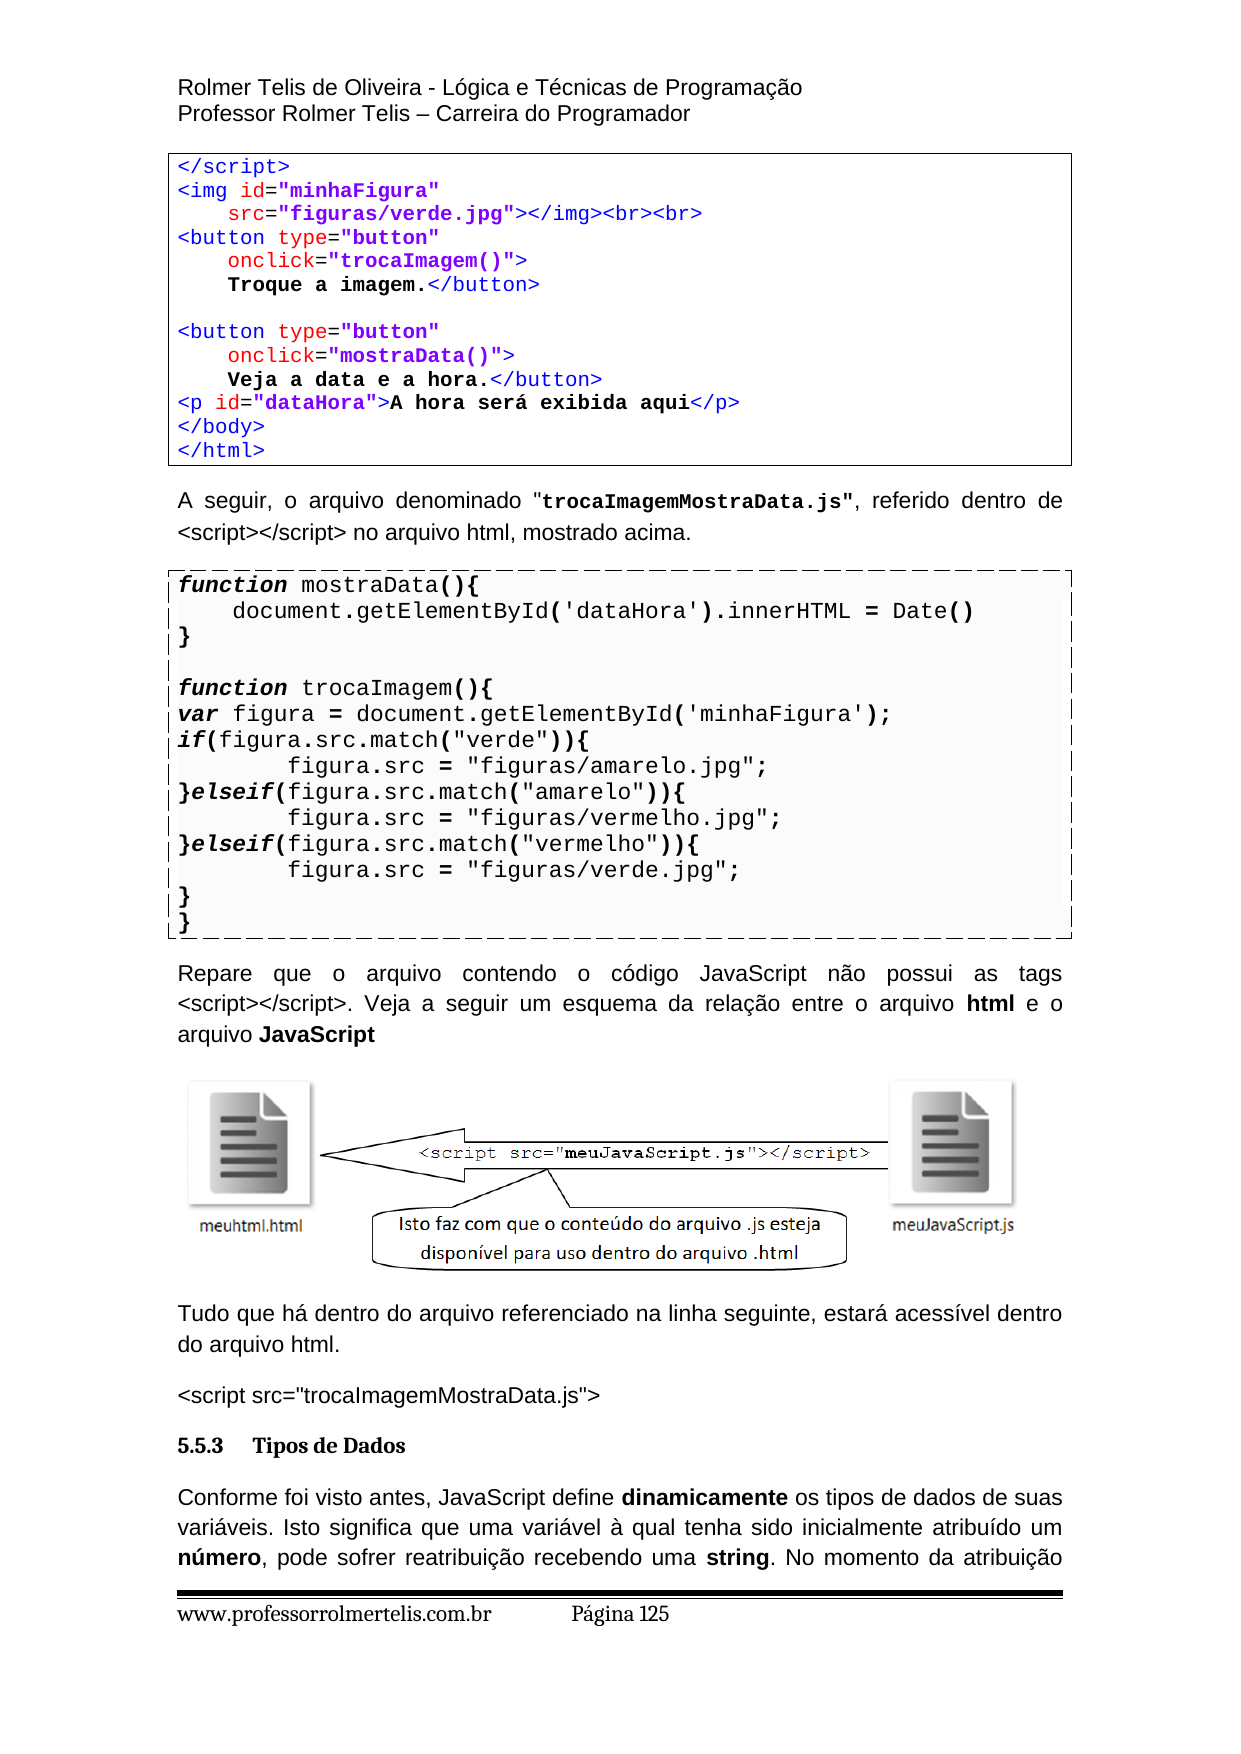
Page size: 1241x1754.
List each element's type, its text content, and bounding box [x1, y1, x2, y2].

text <script src="trocaImagemMostraData.js"> [177, 1382, 1063, 1408]
picture [180, 1071, 1018, 1276]
text } [177, 625, 1063, 651]
text </script> [169, 154, 1071, 179]
text document.getElementById('dataHora').innerHTML = Date() [177, 599, 1063, 625]
text Veja a data e a hora.</button> [177, 369, 1063, 392]
text figura.src = "figuras/amarelo.jpg"; [177, 754, 1063, 781]
text <img id="minhaFigura" [177, 179, 1063, 203]
text } [168, 907, 1072, 939]
text figura.src = "figuras/vermelho.jpg"; [177, 806, 1063, 832]
text } [177, 884, 1063, 907]
text Troque a imagem.</button> [177, 274, 1063, 298]
text if(figura.src.match("verde")){ [177, 729, 1063, 754]
text A seguir, o arquivo denominado "trocaImagemMostraData.js", referido dentro de <script></script> no arquivo html, mostrado acima. [177, 487, 1063, 545]
subtitle Tipos de Dados [177, 1433, 1063, 1459]
text var figura = document.getElementById('minhaFigura'); [177, 703, 1063, 729]
text Tudo que há dentro do arquivo referenciado na linha seguinte, estará acessível dentro do arquivo html. [177, 1300, 1063, 1357]
text </body> [177, 416, 1063, 437]
text function mostraData(){ [168, 570, 1072, 599]
text Conforme foi visto antes, JavaScript define dinamicamente os tipos de dados de suas variáveis. Isto significa que uma variável à qual tenha sido inicialmente atribuído um número, pode sofrer reatribuição recebendo uma string. No momento da atribuição [177, 1484, 1063, 1570]
text <button type="button" [177, 321, 1063, 345]
text onclick="trocaImagem()"> [177, 251, 1063, 274]
text }elseif(figura.src.match("amarelo")){ [177, 781, 1063, 806]
text src="figuras/verde.jpg"></img><br><br> [177, 203, 1063, 227]
text </html> [169, 437, 1071, 465]
text <p id="dataHora">A hora será exibida aqui</p> [177, 392, 1063, 416]
text onclick="mostraData()"> [177, 345, 1063, 369]
text <button type="button" [177, 227, 1063, 251]
text figura.src = "figuras/verde.jpg"; [177, 858, 1063, 884]
text Repare que o arquivo contendo o código JavaScript não possui as tags <script></script>. Veja a seguir um esquema da relação entre o arquivo html e o arquivo JavaScript [177, 960, 1063, 1047]
text }elseif(figura.src.match("vermelho")){ [177, 832, 1063, 858]
text function trocaImagem(){ [177, 677, 1063, 703]
